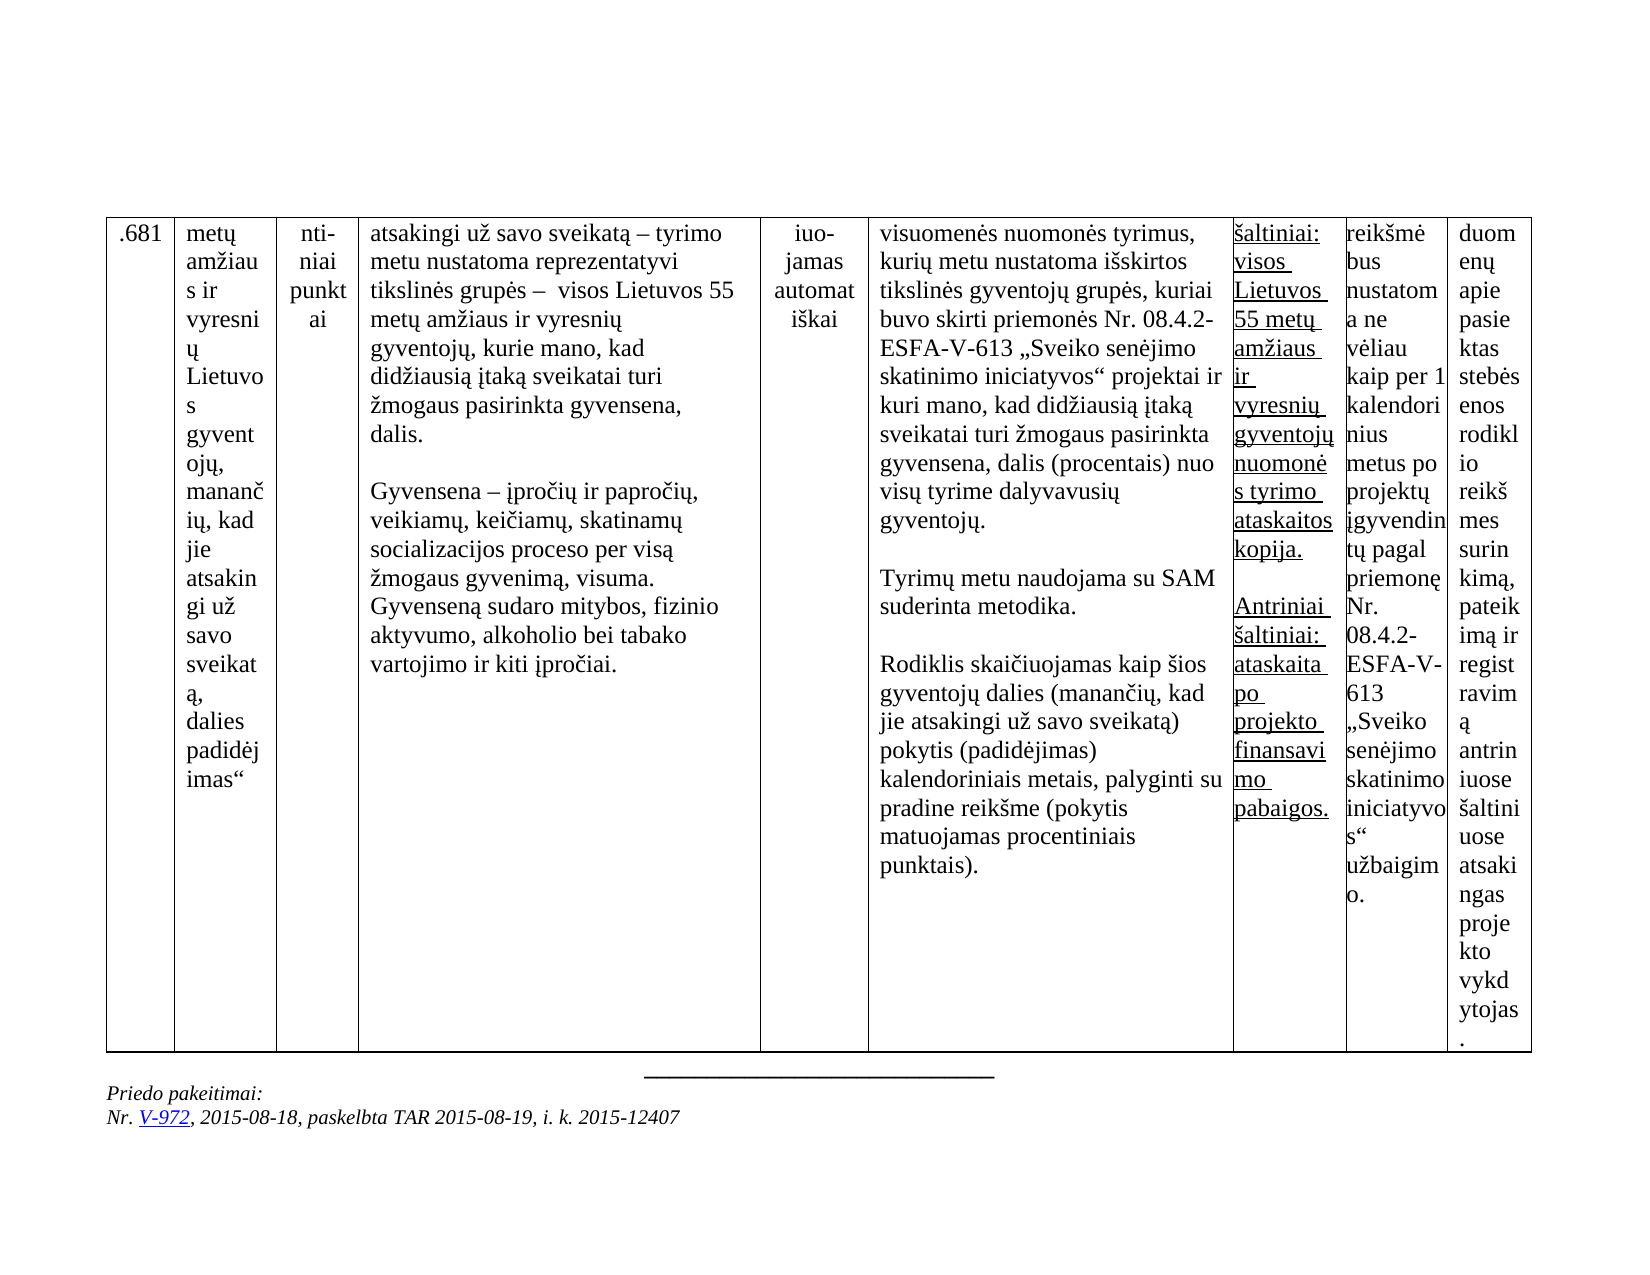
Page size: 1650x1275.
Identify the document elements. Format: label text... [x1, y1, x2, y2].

text Nr. V-972, 2015-08-18, paskelbta TAR 2015-08-19, i. k. 2015-12407 [106, 1105, 1532, 1129]
table_cell nti-niai punktai [277, 218, 358, 1051]
table_cell iuo-jamas automatiškai [761, 218, 868, 1051]
table_cell atsakingi už savo sveikatą – tyrimo metu nustatoma reprezentatyvi tikslinės grupės – visos Lietuvos 55 metų amžiaus ir vyresnių gyventojų, kurie mano, kad didžiausią įtaką sveikatai turi žmogaus pasirinkta gyvensena, dalis. Gyvensena – įpročių ir papročių, veikiamų, keičiamų, skatinamų socializacijos proceso per visą žmogaus gyvenimą, visuma. Gyvenseną sudaro mitybos, fizinio aktyvumo, alkoholio bei tabako vartojimo ir kiti įpročiai. [359, 218, 760, 1051]
table_cell reikšmė bus nustatoma ne vėliau kaip per 1 kalendorinius metus po projektų įgyvendintų pagal priemonę Nr. 08.4.2-ESFA-V-613 „Sveiko senėjimo skatinimo iniciatyvos“ užbaigimo. [1347, 218, 1447, 1051]
table_cell .681 [107, 218, 174, 1051]
table_cell visuomenės nuomonės tyrimus, kurių metu nustatoma išskirtos tikslinės gyventojų grupės, kuriai buvo skirti priemonės Nr. 08.4.2-ESFA-V-613 „Sveiko senėjimo skatinimo iniciatyvos“ projektai ir kuri mano, kad didžiausią įtaką sveikatai turi žmogaus pasirinkta gyvensena, dalis (procentais) nuo visų tyrime dalyvavusių gyventojų. Tyrimų metu naudojama su SAM suderinta metodika. Rodiklis skaičiuojamas kaip šios gyventojų dalies (manančių, kad jie atsakingi už savo sveikatą) pokytis (padidėjimas) kalendoriniais metais, palyginti su pradine reikšme (pokytis matuojamas procentiniais punktais). [869, 218, 1233, 1051]
text ____________________________ [106, 1053, 1532, 1081]
table_cell šaltiniai: visos Lietuvos 55 metų amžiaus ir vyresnių gyventojų nuomonės tyrimo ataskaitos kopija. Antriniai šaltiniai: ataskaita po projekto finansavimo pabaigos. [1234, 218, 1346, 1051]
text Priedo pakeitimai: [106, 1081, 1532, 1105]
table_cell duomenų apie pasiektas stebėsenos rodiklio reikšmes surinkimą, pateikimą ir registravimą antriniuose šaltiniuose atsakingas projekto vykdytojas. [1448, 218, 1531, 1051]
table_cell metų amžiaus ir vyresnių Lietuvos gyventojų, manančių, kad jie atsakingi už savo sveikatą, dalies padidėjimas“ [175, 218, 276, 1051]
